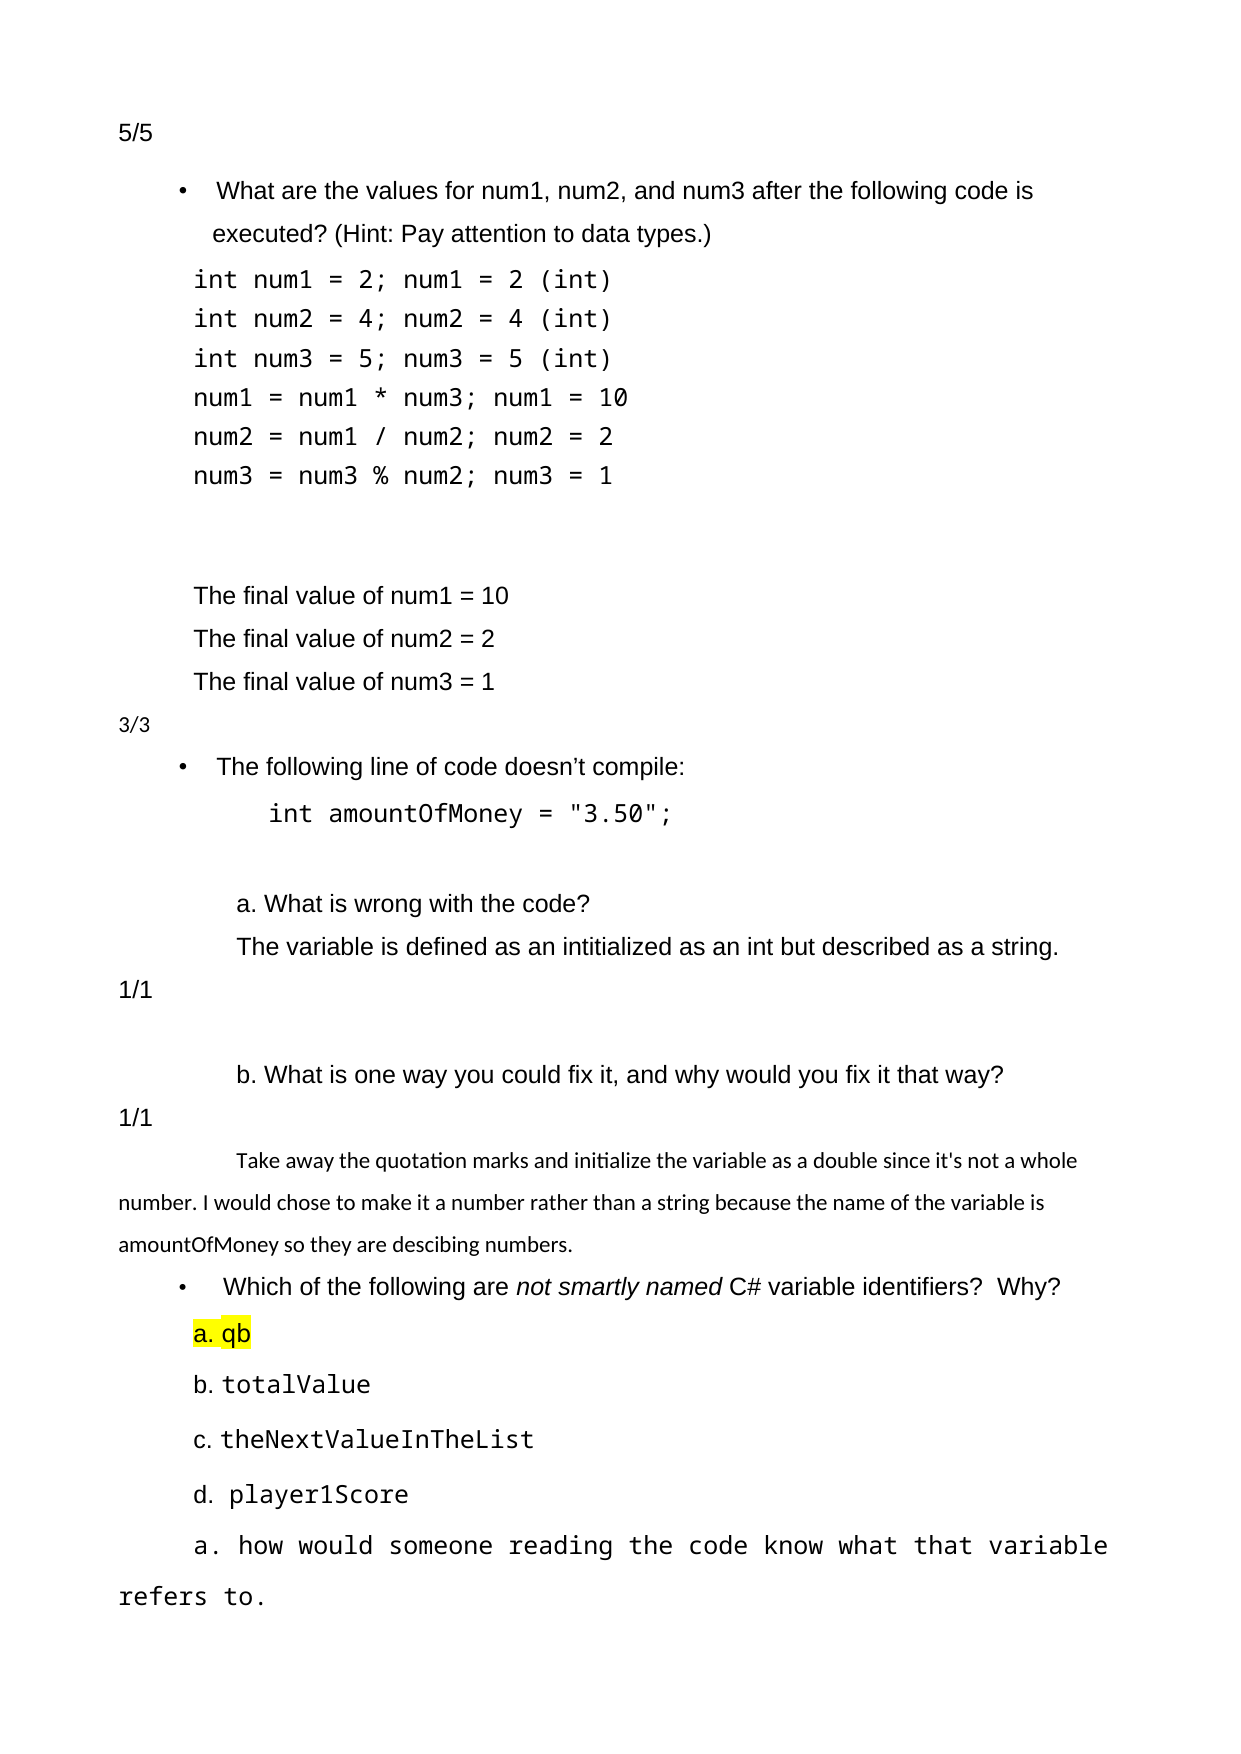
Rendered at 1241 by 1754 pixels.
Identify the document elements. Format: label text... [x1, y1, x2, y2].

text d. player1Score [118, 1477, 1122, 1511]
text The final value of num3 = 1 [118, 667, 1122, 696]
list What are the values for num1, num2, and num3 after the following code is executed? (Hint: Pay attention to data types.) [174, 176, 1122, 248]
text The variable is defined as an intitialized as an int but described as a string. [118, 932, 1122, 960]
text num2 = num1 / num2; num2 = 2 [118, 419, 1122, 453]
text 3/3 [118, 710, 1122, 738]
text 1/1 [118, 1103, 1122, 1132]
list Which of the following are not smartly named C# variable identifiers? Why? [174, 1272, 1122, 1301]
text num3 = num3 % num2; num3 = 1 [118, 458, 1122, 492]
text num1 = num1 * num3; num1 = 10 [118, 379, 1122, 413]
text b. totalValue [118, 1366, 1122, 1400]
text int amountOfMoney = "3.50"; [193, 796, 1122, 829]
text int num3 = 5; num3 = 5 (int) [118, 340, 1122, 374]
text c. theNextValueInTheList [118, 1417, 1122, 1457]
text a. What is wrong with the code? [118, 888, 1122, 917]
text int num1 = 2; num1 = 2 (int) [118, 262, 1122, 296]
text a. qb [118, 1315, 1122, 1349]
text 1/1 [118, 975, 1122, 1003]
text Take away the quotation marks and initialize the variable as a double since it's not a whole number. I would chose to make it a number rather than a string because the name of the variable is amountOfMoney so they are descibing numbers. [118, 1146, 1122, 1258]
text The final value of num1 = 10 [118, 581, 1122, 610]
text int num2 = 4; num2 = 4 (int) [118, 301, 1122, 335]
text a. how would someone reading the code know what that variable refers to. [118, 1528, 1122, 1613]
text b. What is one way you could fix it, and why would you fix it that way? [118, 1060, 1122, 1089]
text 5/5 [118, 118, 1122, 147]
text The final value of num2 = 2 [118, 624, 1122, 653]
list The following line of code doesn’t compile: [174, 752, 1122, 781]
